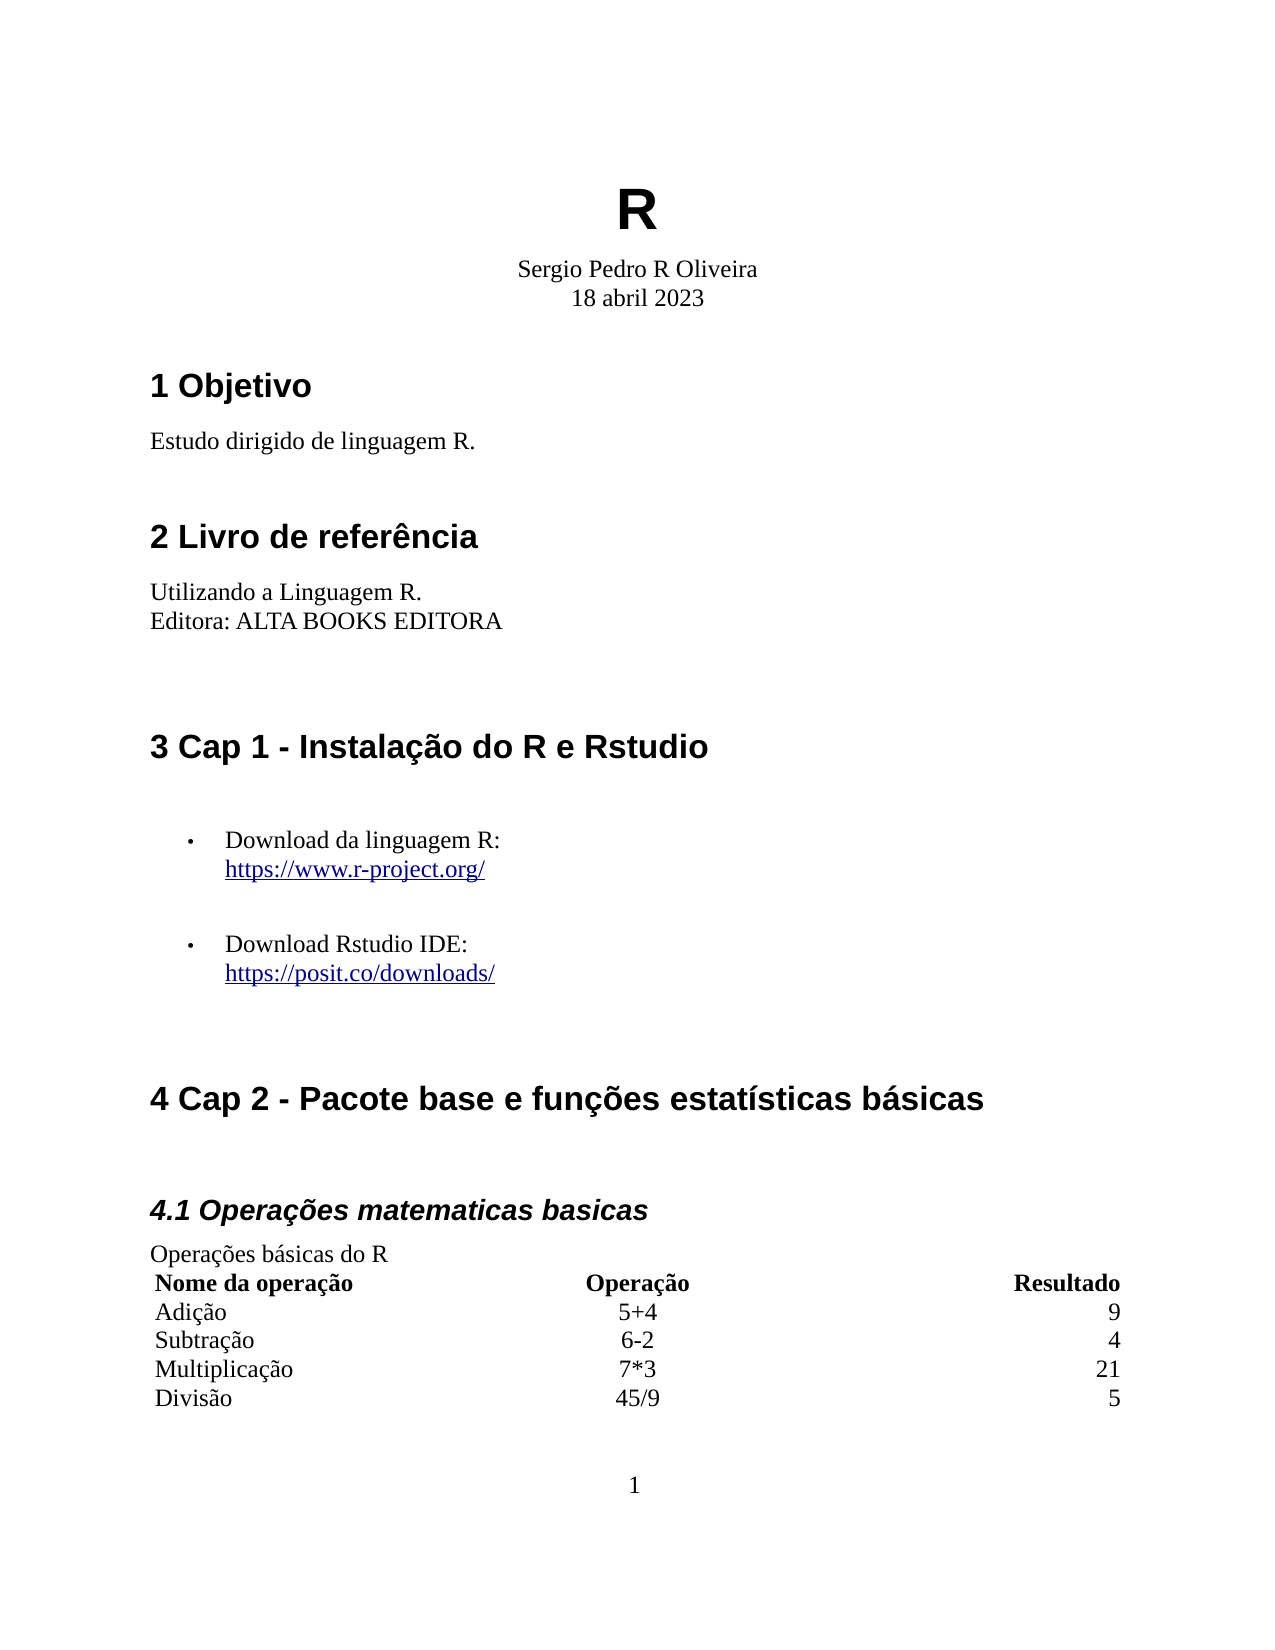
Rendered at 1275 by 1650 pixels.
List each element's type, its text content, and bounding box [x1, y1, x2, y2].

subtitle 2 Livro de referência [150, 517, 1125, 556]
title R [150, 175, 1125, 242]
list Download Rstudio IDE: https://posit.co/downloads/ [187, 929, 1125, 1016]
table_cell 45/9 [475, 1383, 800, 1412]
table_cell 5+4 [475, 1297, 800, 1325]
subtitle 1 Objetivo [150, 366, 1125, 404]
table_cell Multiplicação [150, 1354, 475, 1383]
subtitle 4 Cap 2 - Pacote base e funções estatísticas básicas [150, 1078, 1125, 1156]
list Download da linguagem R: https://www.r-project.org/ [187, 825, 1125, 911]
table_header Nome da operação [150, 1268, 475, 1297]
text 18 abril 2023 [150, 283, 1125, 312]
table_cell Adição [150, 1297, 475, 1325]
text Operações básicas do R [150, 1239, 1125, 1268]
table_cell Subtração [150, 1325, 475, 1354]
table_cell 21 [800, 1354, 1125, 1383]
table_header Resultado [800, 1268, 1125, 1297]
subtitle 3 Cap 1 - Instalação do R e Rstudio [150, 726, 1125, 804]
text Sergio Pedro R Oliveira [150, 254, 1125, 283]
subtitle 4.1 Operações matematicas basicas [150, 1193, 1125, 1227]
table_header Operação [475, 1268, 800, 1297]
table_cell 9 [800, 1297, 1125, 1325]
table_cell Divisão [150, 1383, 475, 1412]
text Utilizando a Linguagem R. Editora: ALTA BOOKS EDITORA [150, 577, 1125, 664]
table_cell 4 [800, 1325, 1125, 1354]
table_cell 5 [800, 1383, 1125, 1412]
table_cell 6-2 [475, 1325, 800, 1354]
table_cell 7*3 [475, 1354, 800, 1383]
text Estudo dirigido de linguagem R. [150, 426, 1125, 483]
